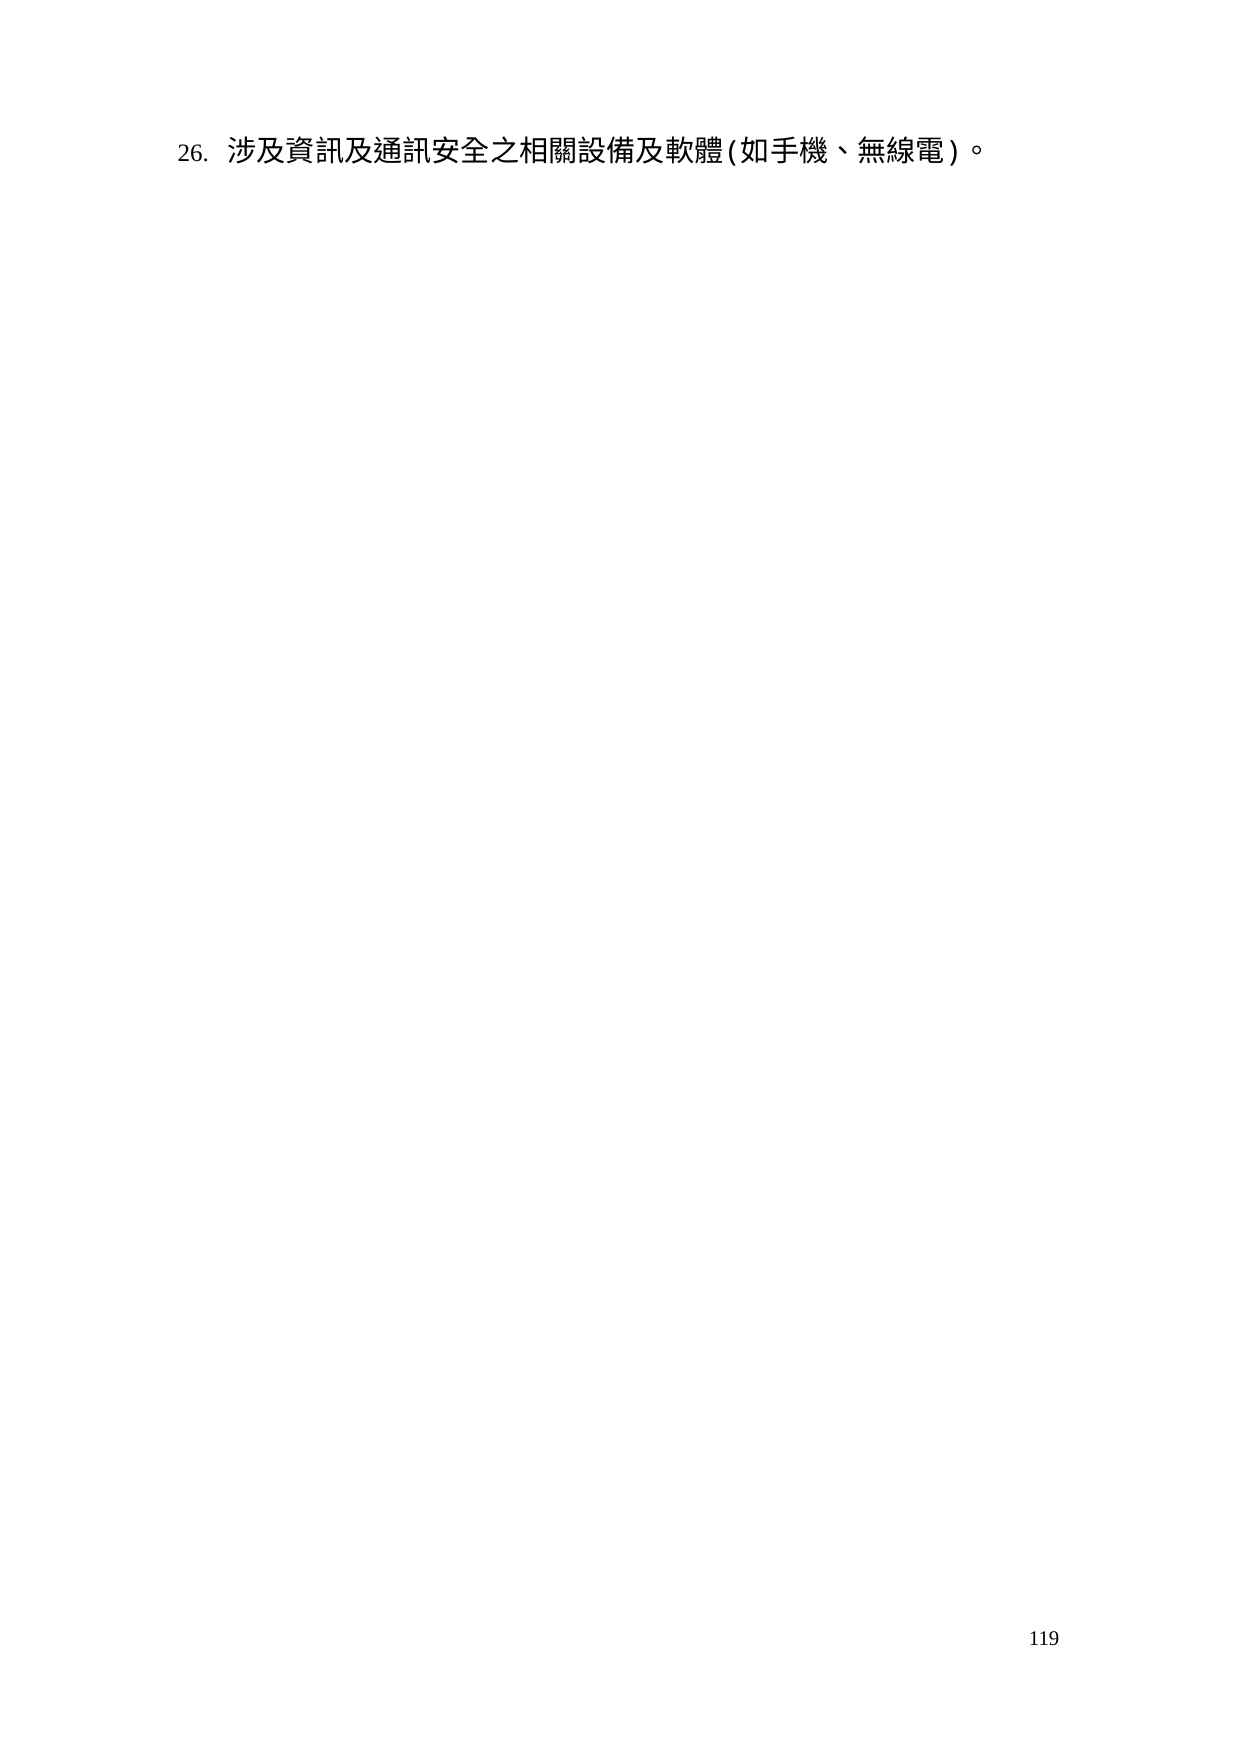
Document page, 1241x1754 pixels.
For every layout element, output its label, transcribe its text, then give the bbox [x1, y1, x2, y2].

list 涉及資訊及通訊安全之相關設備及軟體(如手機、無線電)。 [177, 108, 1063, 170]
